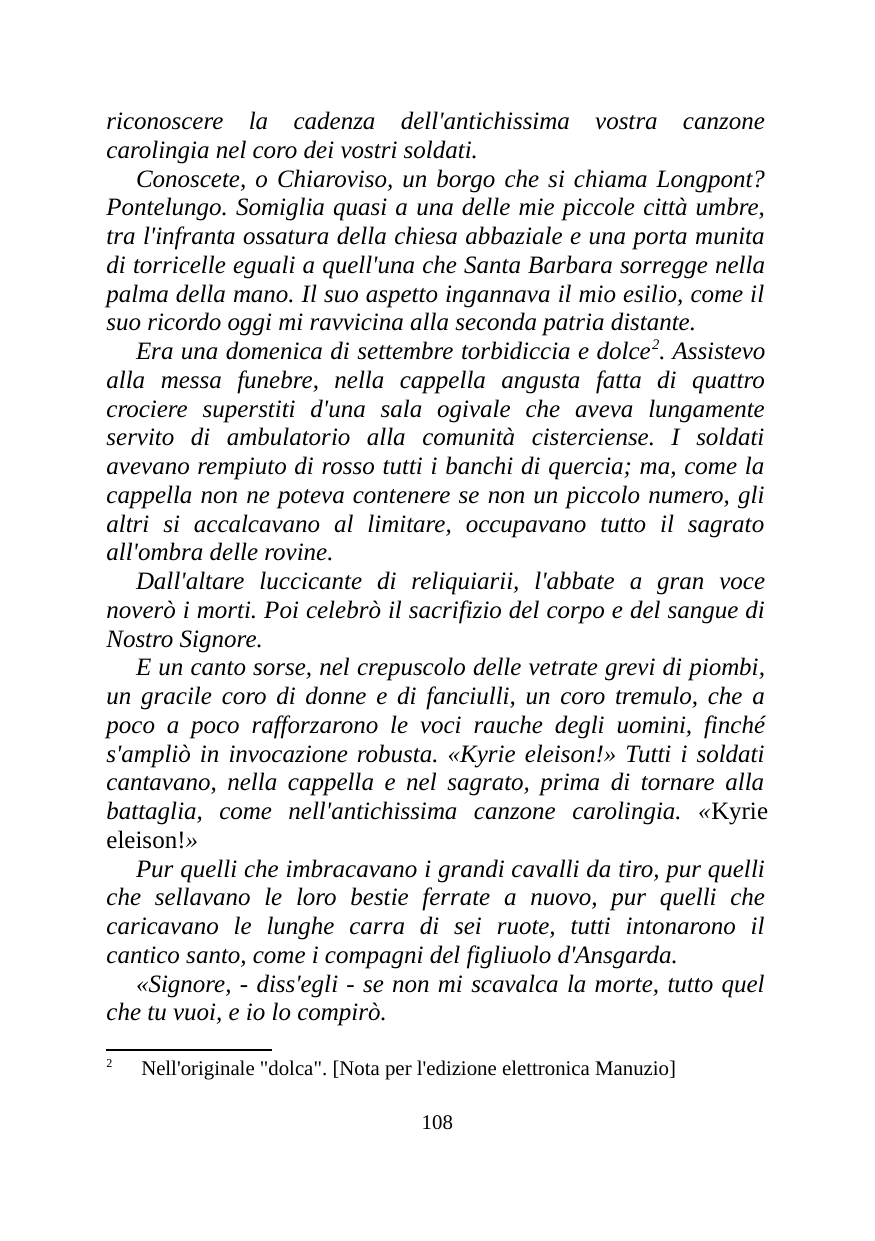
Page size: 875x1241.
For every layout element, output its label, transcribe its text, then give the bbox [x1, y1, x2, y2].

text Conoscete, o Chiaroviso, un borgo che si chiama Longpont? Pontelungo. Somiglia quasi a una delle mie piccole città umbre, tra l'infranta ossatura della chiesa abbaziale e una porta munita di torricelle eguali a quell'una che Santa Barbara sorregge nella palma della mano. Il suo aspetto ingannava il mio esilio, come il suo ricordo oggi mi ravvicina alla seconda patria distante. [106, 164, 768, 336]
text riconoscere la cadenza dell'antichissima vostra canzone carolingia nel coro dei vostri soldati. [106, 106, 768, 164]
text E un canto sorse, nel crepuscolo delle vetrate grevi di piombi, un gracile coro di donne e di fanciulli, un coro tremulo, che a poco a poco rafforzarono le voci rauche degli uomini, finché s'ampliò in invocazione robusta. «Kyrie eleison!» Tutti i soldati cantavano, nella cappella e nel sagrato, prima di tornare alla battaglia, come nell'antichissima canzone carolingia. «Kyrie eleison!» [106, 652, 768, 854]
text Era una domenica di settembre torbidiccia e dolce. Assistevo alla messa funebre, nella cappella angusta fatta di quattro crociere superstiti d'una sala ogivale che aveva lungamente servito di ambulatorio alla comunità cisterciense. I soldati avevano rempiuto di rosso tutti i banchi di quercia; ma, come la cappella non ne poteva contenere se non un piccolo numero, gli altri si accalcavano al limitare, occupavano tutto il sagrato all'ombra delle rovine. [106, 336, 768, 566]
text Pur quelli che imbracavano i grandi cavalli da tiro, pur quelli che sellavano le loro bestie ferrate a nuovo, pur quelli che caricavano le lunghe carra di sei ruote, tutti intonarono il cantico santo, come i compagni del figliuolo d'Ansgarda. [106, 854, 768, 969]
text Dall'altare luccicante di reliquiarii, l'abbate a gran voce noverò i morti. Poi celebrò il sacrifizio del corpo e del sangue di Nostro Signore. [106, 566, 768, 652]
text Nell'originale "dolca". [Nota per l'edizione elettronica Manuzio] [106, 1056, 768, 1080]
text «Signore, - diss'egli - se non mi scavalca la morte, tutto quel che tu vuoi, e io lo compirò. [106, 969, 768, 1026]
